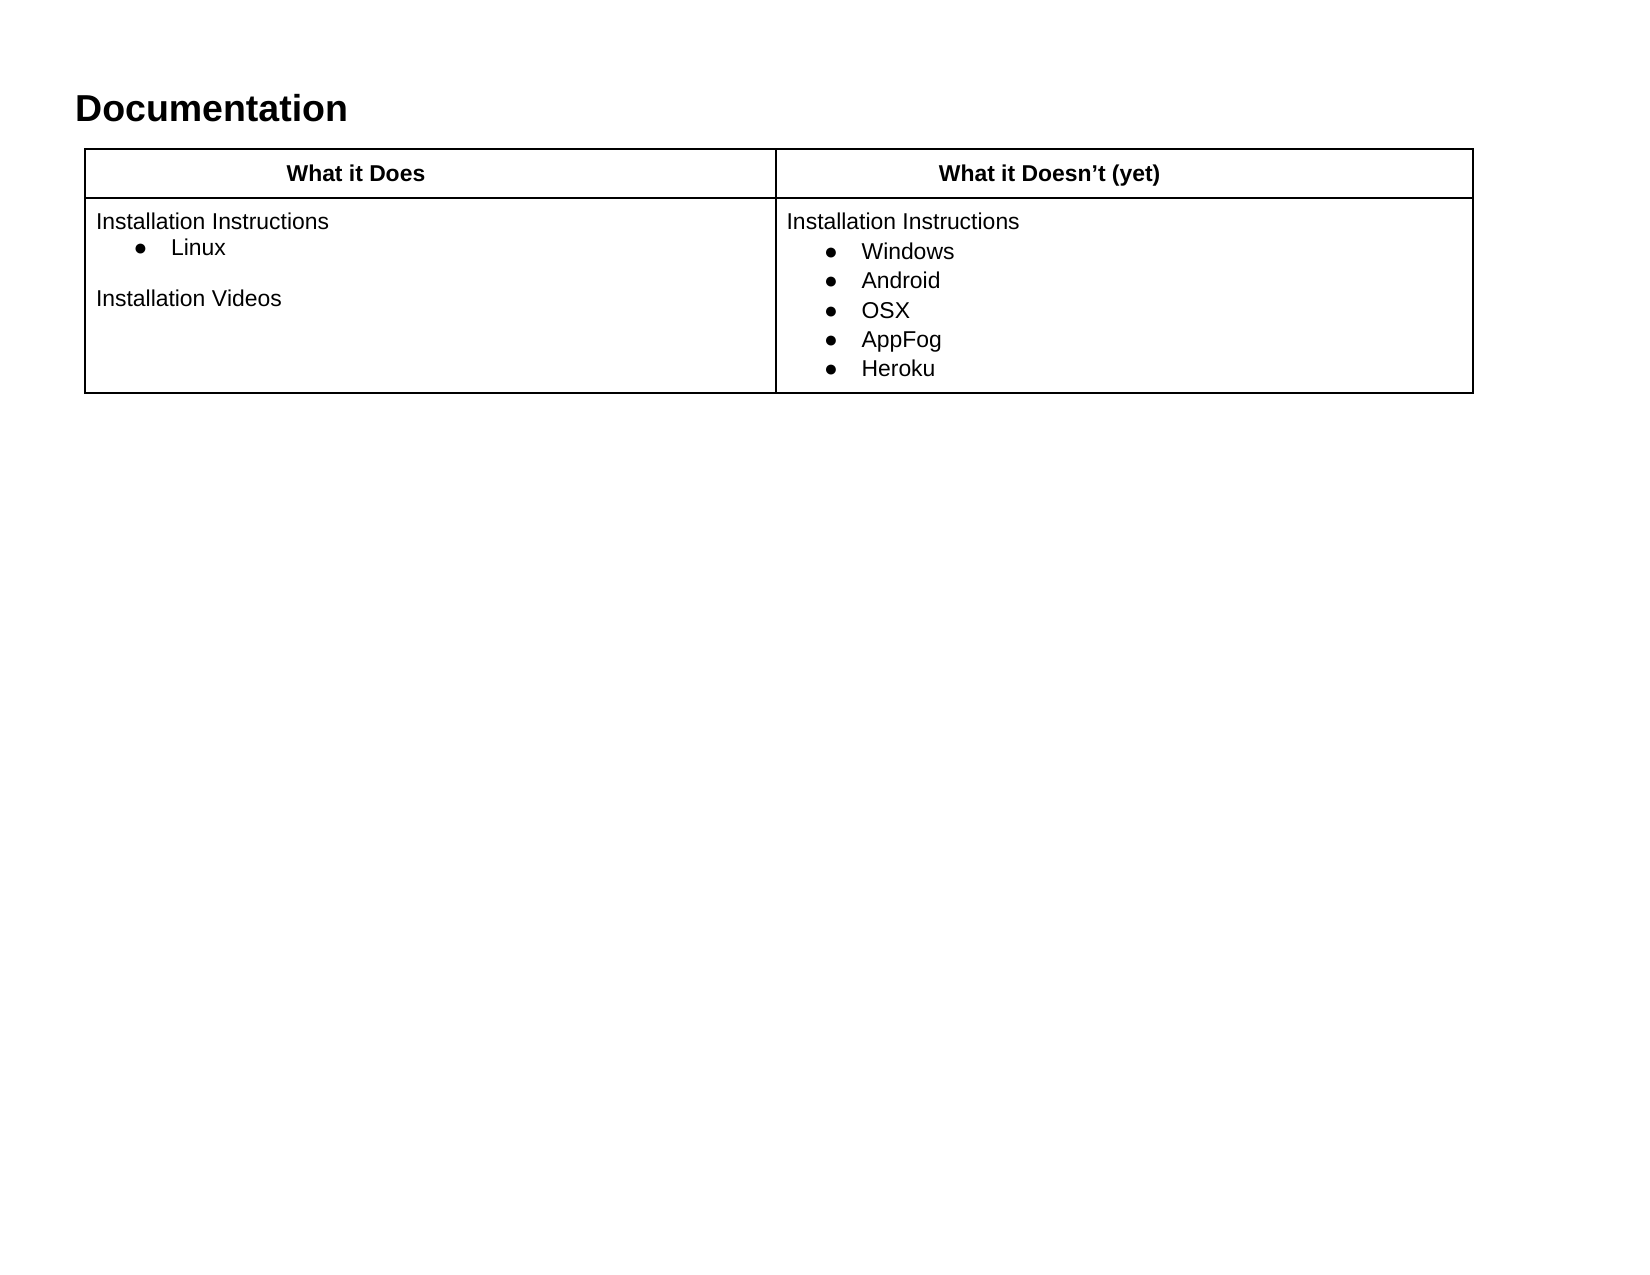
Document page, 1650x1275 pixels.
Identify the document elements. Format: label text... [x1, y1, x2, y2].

subtitle Documentation [75, 87, 1312, 129]
table_header What it Does [86, 150, 775, 197]
table_header What it Doesn’t (yet) [777, 150, 1472, 197]
table_cell Installation Instructions Windows Android OSX AppFog Heroku [777, 199, 1472, 392]
table_cell Installation Instructions Linux Installation Videos [86, 199, 775, 392]
